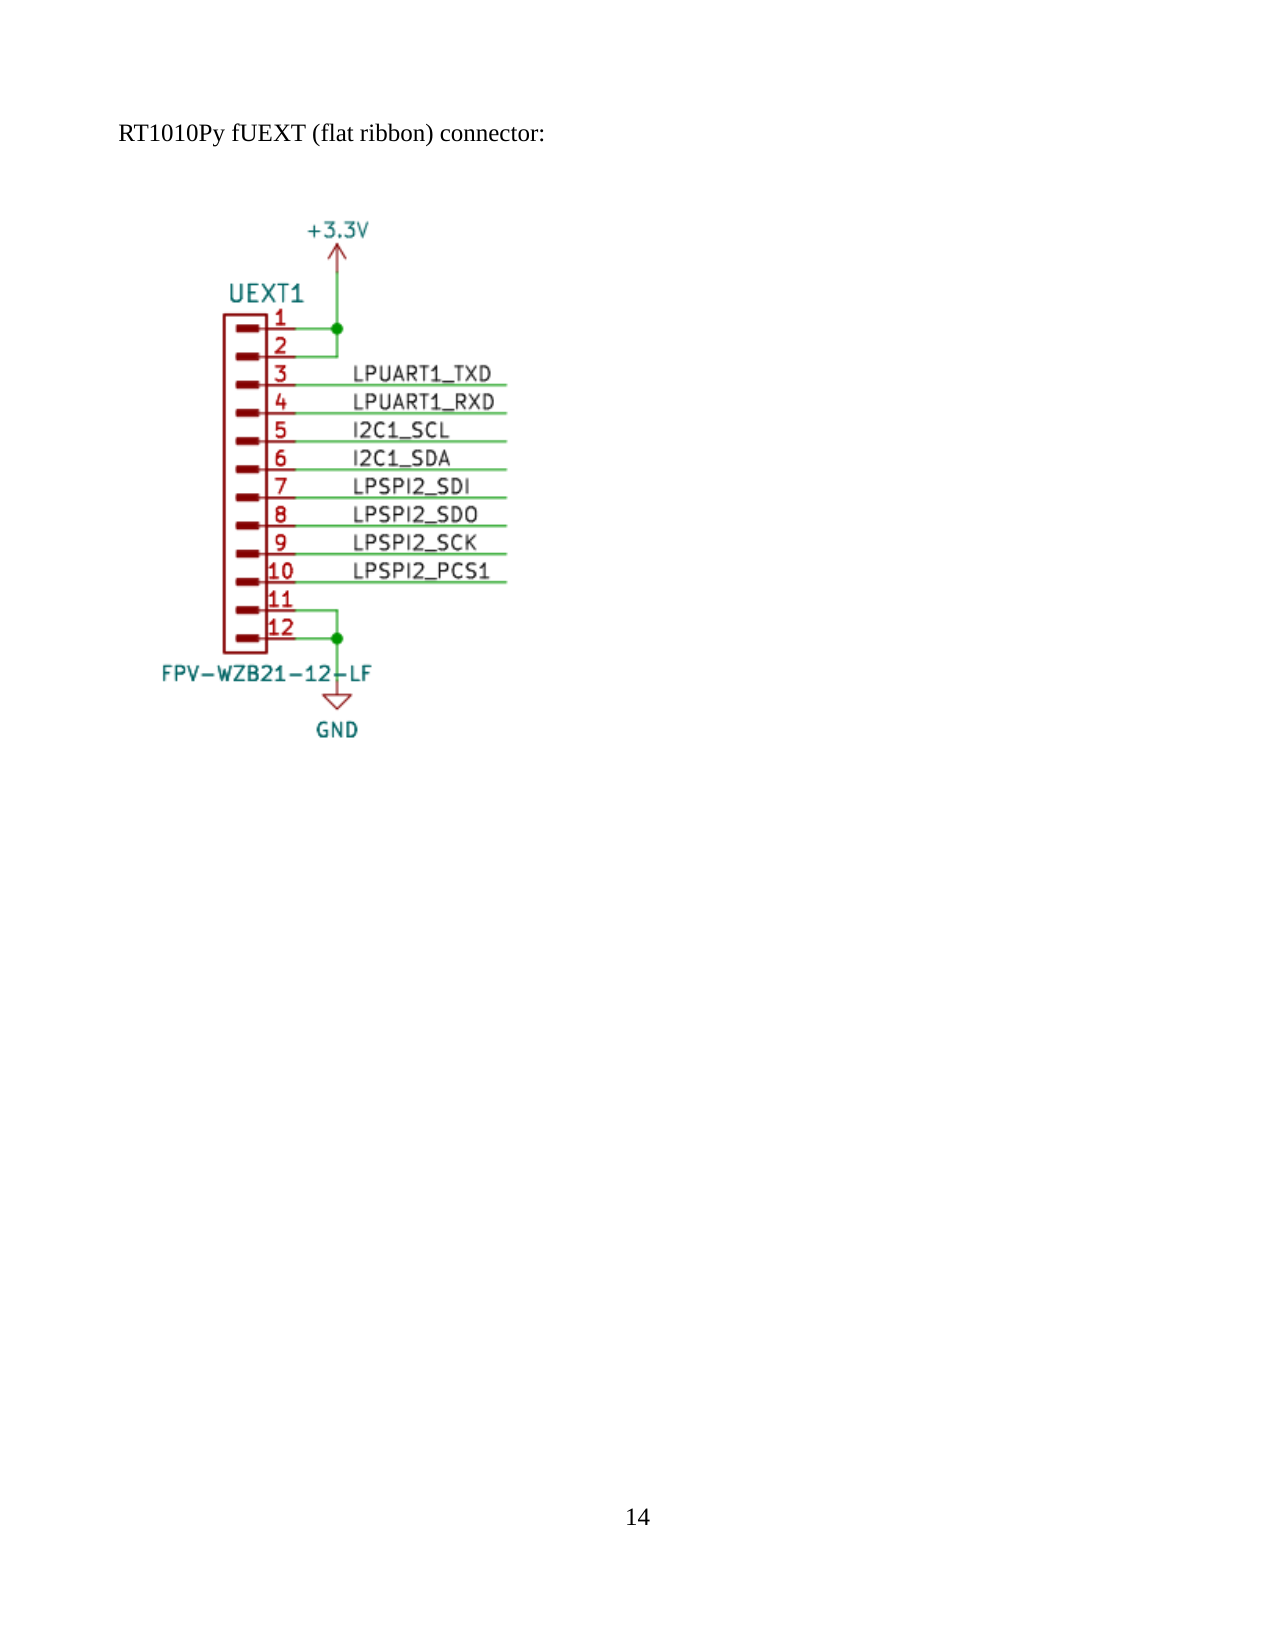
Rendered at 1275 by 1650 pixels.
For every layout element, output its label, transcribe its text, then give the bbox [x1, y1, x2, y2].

text RT1010Py fUEXT (flat ribbon) connector: [118, 118, 1157, 147]
picture [118, 165, 565, 780]
